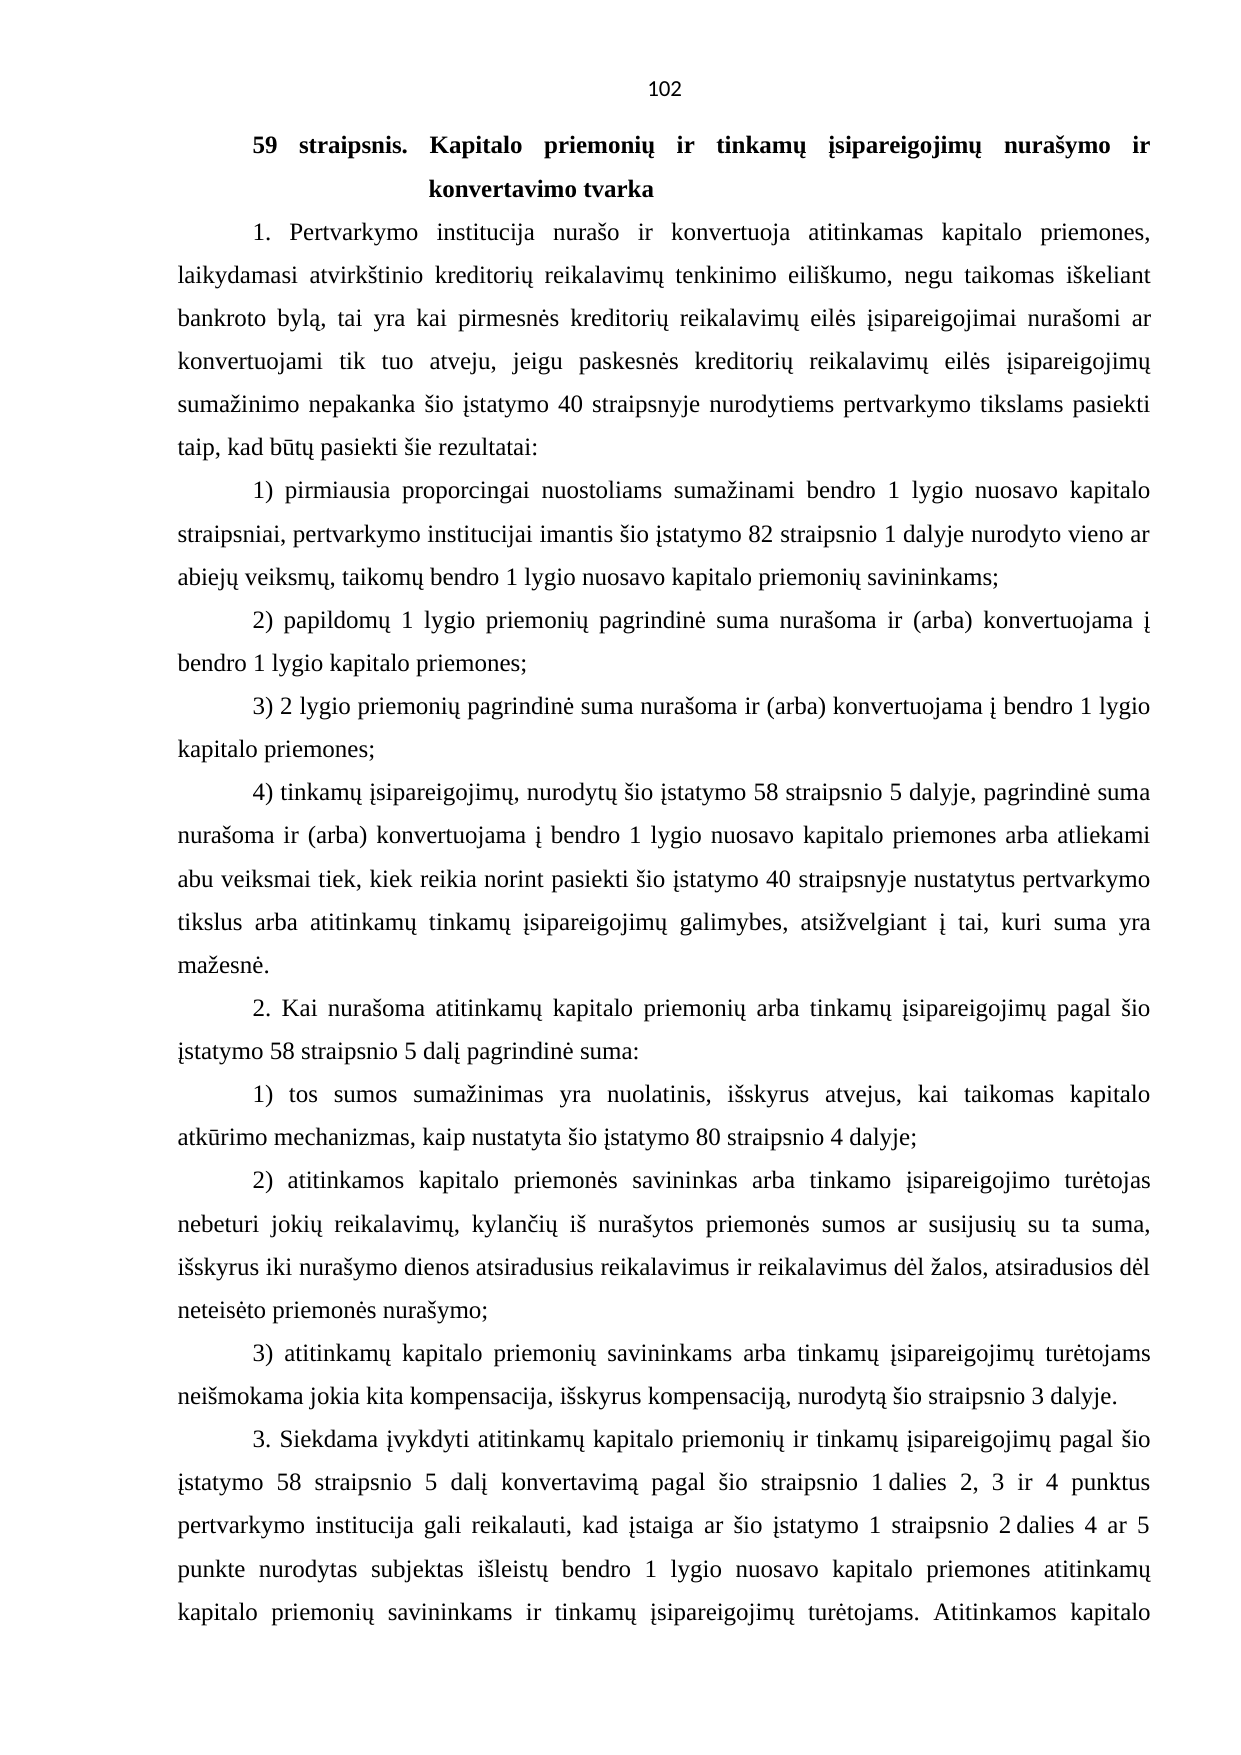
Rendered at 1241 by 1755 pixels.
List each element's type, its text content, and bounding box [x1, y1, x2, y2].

text 59 straipsnis. Kapitalo priemonių ir tinkamų įsipareigojimų nurašymo ir konvertavimo tvarka [252, 131, 1152, 202]
text 4) tinkamų įsipareigojimų, nurodytų šio įstatymo 58 straipsnio 5 dalyje, pagrindinė suma nurašoma ir (arba) konvertuojama į bendro 1 lygio nuosavo kapitalo priemones arba atliekami abu veiksmai tiek, kiek reikia norint pasiekti šio įstatymo 40 straipsnyje nustatytus pertvarkymo tikslus arba atitinkamų tinkamų įsipareigojimų galimybes, atsižvelgiant į tai, kuri suma yra mažesnė. [177, 777, 1152, 979]
text 1) pirmiausia proporcingai nuostoliams sumažinami bendro 1 lygio nuosavo kapitalo straipsniai, pertvarkymo institucijai imantis šio įstatymo 82 straipsnio 1 dalyje nurodyto vieno ar abiejų veiksmų, taikomų bendro 1 lygio nuosavo kapitalo priemonių savininkams; [177, 476, 1152, 591]
text 3) atitinkamų kapitalo priemonių savininkams arba tinkamų įsipareigojimų turėtojams neišmokama jokia kita kompensacija, išskyrus kompensaciją, nurodytą šio straipsnio 3 dalyje. [177, 1338, 1152, 1410]
text 2) atitinkamos kapitalo priemonės savininkas arba tinkamo įsipareigojimo turėtojas nebeturi jokių reikalavimų, kylančių iš nurašytos priemonės sumos ar susijusių su ta suma, išskyrus iki nurašymo dienos atsiradusius reikalavimus ir reikalavimus dėl žalos, atsiradusios dėl neteisėto priemonės nurašymo; [177, 1166, 1152, 1324]
text 1. Pertvarkymo institucija nurašo ir konvertuoja atitinkamas kapitalo priemones, laikydamasi atvirkštinio kreditorių reikalavimų tenkinimo eiliškumo, negu taikomas iškeliant bankroto bylą, tai yra kai pirmesnės kreditorių reikalavimų eilės įsipareigojimai nurašomi ar konvertuojami tik tuo atveju, jeigu paskesnės kreditorių reikalavimų eilės įsipareigojimų sumažinimo nepakanka šio įstatymo 40 straipsnyje nurodytiems pertvarkymo tikslams pasiekti taip, kad būtų pasiekti šie rezultatai: [177, 217, 1152, 461]
text 3) 2 lygio priemonių pagrindinė suma nurašoma ir (arba) konvertuojama į bendro 1 lygio kapitalo priemones; [177, 691, 1152, 763]
text 3. Siekdama įvykdyti atitinkamų kapitalo priemonių ir tinkamų įsipareigojimų pagal šio įstatymo 58 straipsnio 5 dalį konvertavimą pagal šio straipsnio 1 dalies 2, 3 ir 4 punktus pertvarkymo institucija gali reikalauti, kad įstaiga ar šio įstatymo 1 straipsnio 2 dalies 4 ar 5 punkte nurodytas subjektas išleistų bendro 1 lygio nuosavo kapitalo priemones atitinkamų kapitalo priemonių savininkams ir tinkamų įsipareigojimų turėtojams. Atitinkamos kapitalo [177, 1424, 1152, 1626]
text 1) tos sumos sumažinimas yra nuolatinis, išskyrus atvejus, kai taikomas kapitalo atkūrimo mechanizmas, kaip nustatyta šio įstatymo 80 straipsnio 4 dalyje; [177, 1079, 1152, 1151]
text 2. Kai nurašoma atitinkamų kapitalo priemonių arba tinkamų įsipareigojimų pagal šio įstatymo 58 straipsnio 5 dalį pagrindinė suma: [177, 993, 1152, 1065]
text 2) papildomų 1 lygio priemonių pagrindinė suma nurašoma ir (arba) konvertuojama į bendro 1 lygio kapitalo priemones; [177, 605, 1152, 677]
